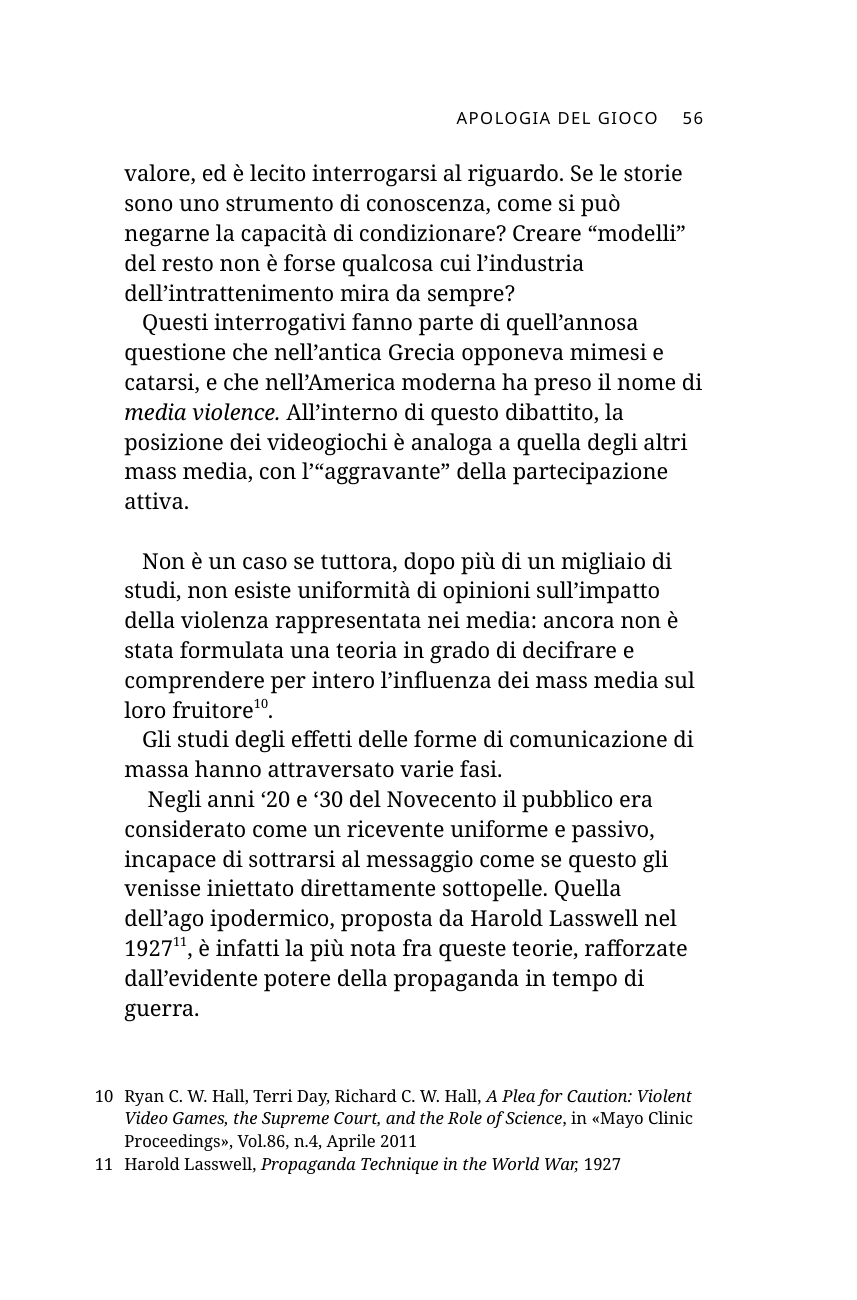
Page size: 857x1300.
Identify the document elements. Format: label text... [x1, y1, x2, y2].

text Non è un caso se tuttora, dopo più di un migliaio di studi, non esiste uniformità di opinioni sull’impatto della violenza rappresentata nei media: ancora non è stata formulata una teoria in grado di decifrare e comprendere per intero l’influenza dei mass media sul loro fruitore. [124, 546, 703, 724]
text Negli anni ‘20 e ‘30 del Novecento il pubblico era considerato come un ricevente uniforme e passivo, incapace di sottrarsi al messaggio come se questo gli venisse iniettato direttamente sottopelle. Quella dell’ago ipodermico, proposta da Harold Lasswell nel 1927, è infatti la più nota fra queste teorie, rafforzate dall’evidente potere della propaganda in tempo di guerra. [124, 784, 703, 1022]
text Questi interrogativi fanno parte di quell’annosa questione che nell’antica Grecia opponeva mimesi e catarsi, e che nell’America moderna ha preso il nome di media violence. All’interno di questo dibattito, la posizione dei videogiochi è analoga a quella degli altri mass media, con l’“aggravante” della partecipazione attiva. [124, 307, 703, 516]
text valore, ed è lecito interrogarsi al riguardo. Se le storie sono uno strumento di conoscenza, come si può negarne la capacità di condizionare? Creare “modelli” del resto non è forse qualcosa cui l’industria dell’intrattenimento mira da sempre? [124, 158, 703, 307]
text Harold Lasswell, Propaganda Technique in the World War, 1927 [94, 1152, 703, 1175]
text Gli studi degli effetti delle forme di comunicazione di massa hanno attraversato varie fasi. [124, 724, 703, 784]
text Ryan C. W. Hall, Terri Day, Richard C. W. Hall, A Plea for Caution: Violent Video Games, the Supreme Court, and the Role of Science, in «Mayo Clinic Proceedings», Vol.86, n.4, Aprile 2011 [94, 1084, 703, 1152]
